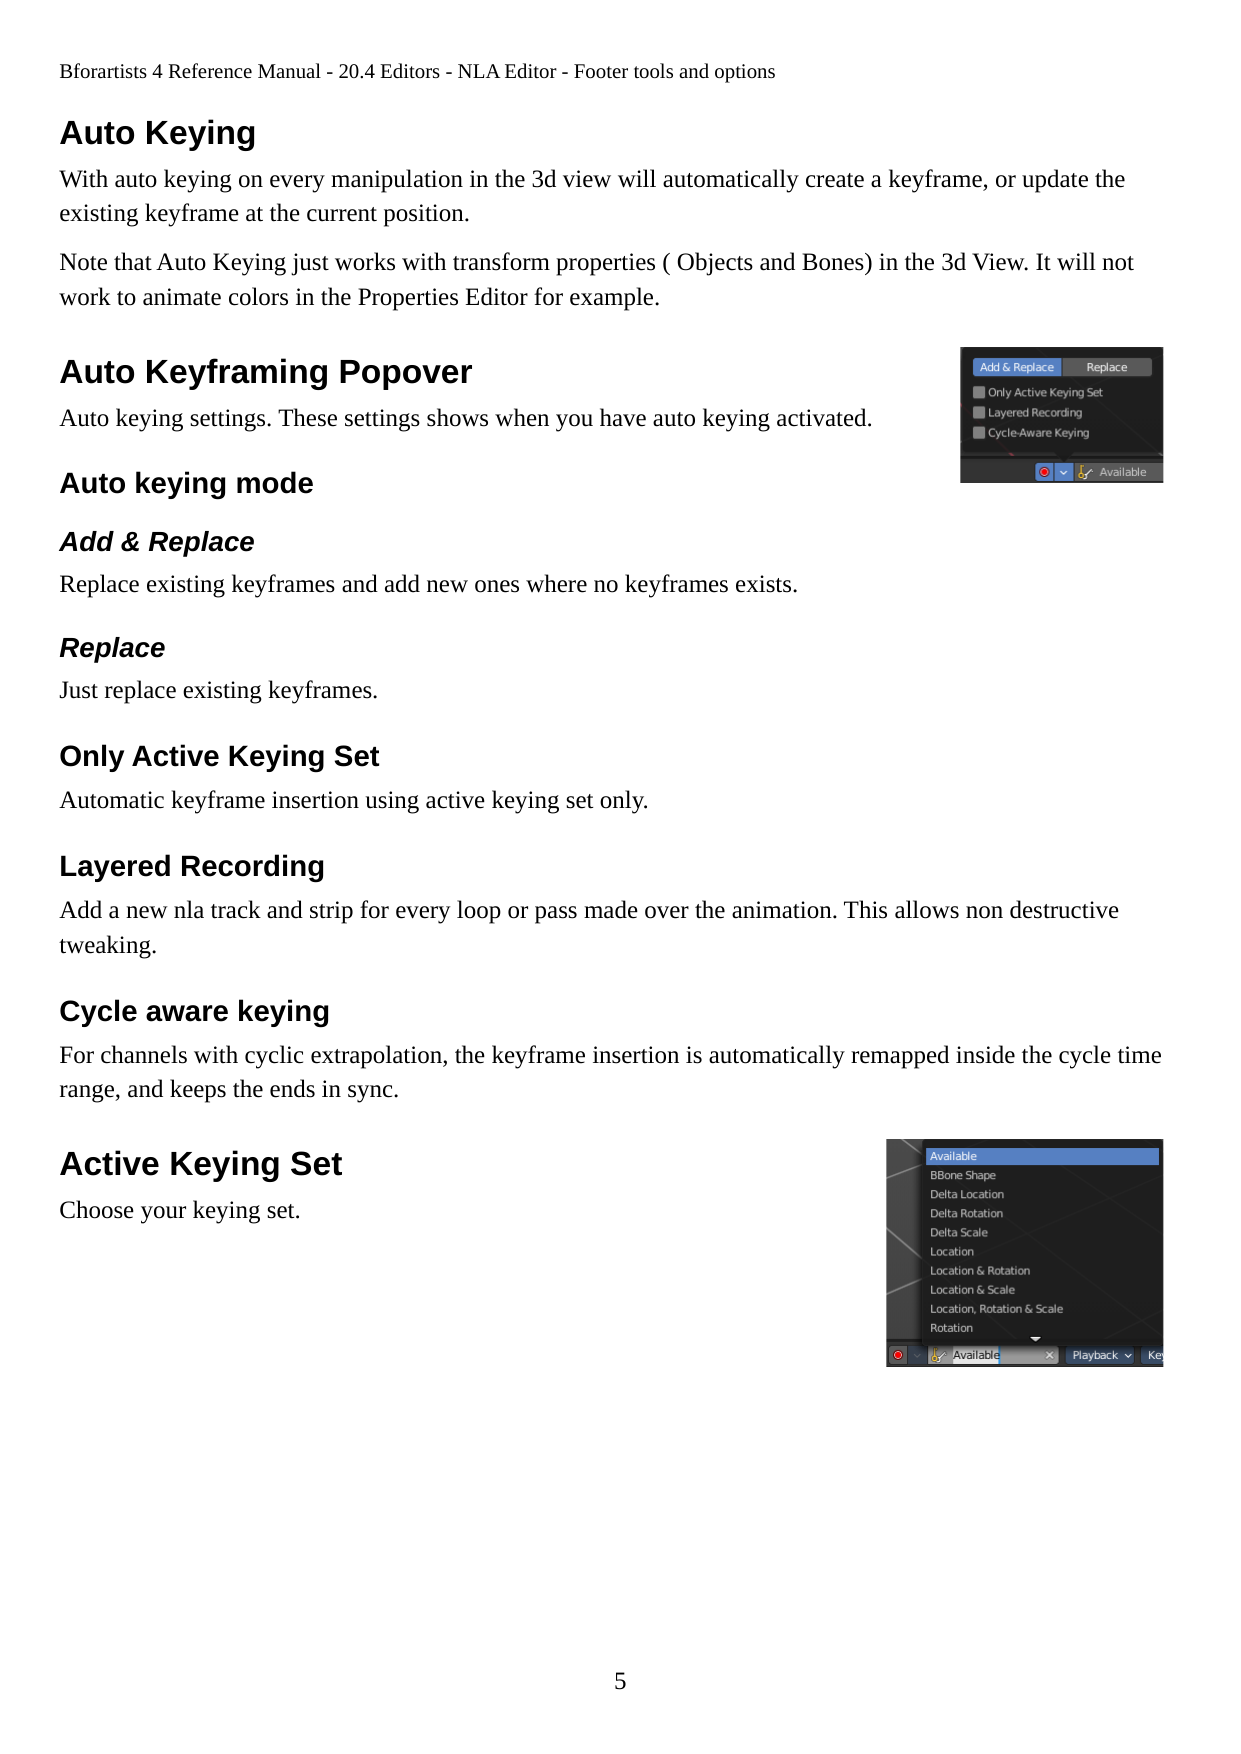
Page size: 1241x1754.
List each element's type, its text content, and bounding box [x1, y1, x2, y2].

subtitle Layered Recording [59, 849, 1181, 883]
subtitle Auto keying mode [59, 466, 1181, 500]
text Auto keying settings. These settings shows when you have auto keying activated. [59, 403, 960, 432]
text With auto keying on every manipulation in the 3d view will automatically create a keyframe, or update the existing keyframe at the current position. [59, 164, 1181, 227]
text Add a new nla track and strip for every loop or pass made over the animation. This allows non destructive tweaking. [59, 895, 1181, 958]
subtitle Add & Replace [59, 525, 1181, 557]
subtitle [1164, 352, 1181, 390]
subtitle [1164, 1144, 1181, 1183]
text [1164, 1195, 1181, 1224]
picture [960, 347, 1164, 483]
subtitle Auto Keyframing Popover [59, 352, 960, 390]
subtitle Active Keying Set [59, 1144, 886, 1183]
subtitle Only Active Keying Set [59, 739, 1181, 773]
text Replace existing keyframes and add new ones where no keyframes exists. [59, 569, 1181, 598]
subtitle Replace [59, 631, 1181, 663]
text For channels with cyclic extrapolation, the keyframe insertion is automatically remapped inside the cycle time range, and keeps the ends in sync. [59, 1040, 1181, 1103]
text Choose your keying set. [59, 1195, 886, 1224]
subtitle Cycle aware keying [59, 993, 1181, 1027]
text Just replace existing keyframes. [59, 676, 1181, 704]
text Automatic keyframe insertion using active keying set only. [59, 785, 1181, 814]
subtitle Auto Keying [59, 113, 1181, 151]
text Note that Auto Keying just works with transform properties ( Objects and Bones) in the 3d View. It will not work to animate colors in the Properties Editor for example. [59, 247, 1181, 311]
picture [886, 1139, 1164, 1367]
